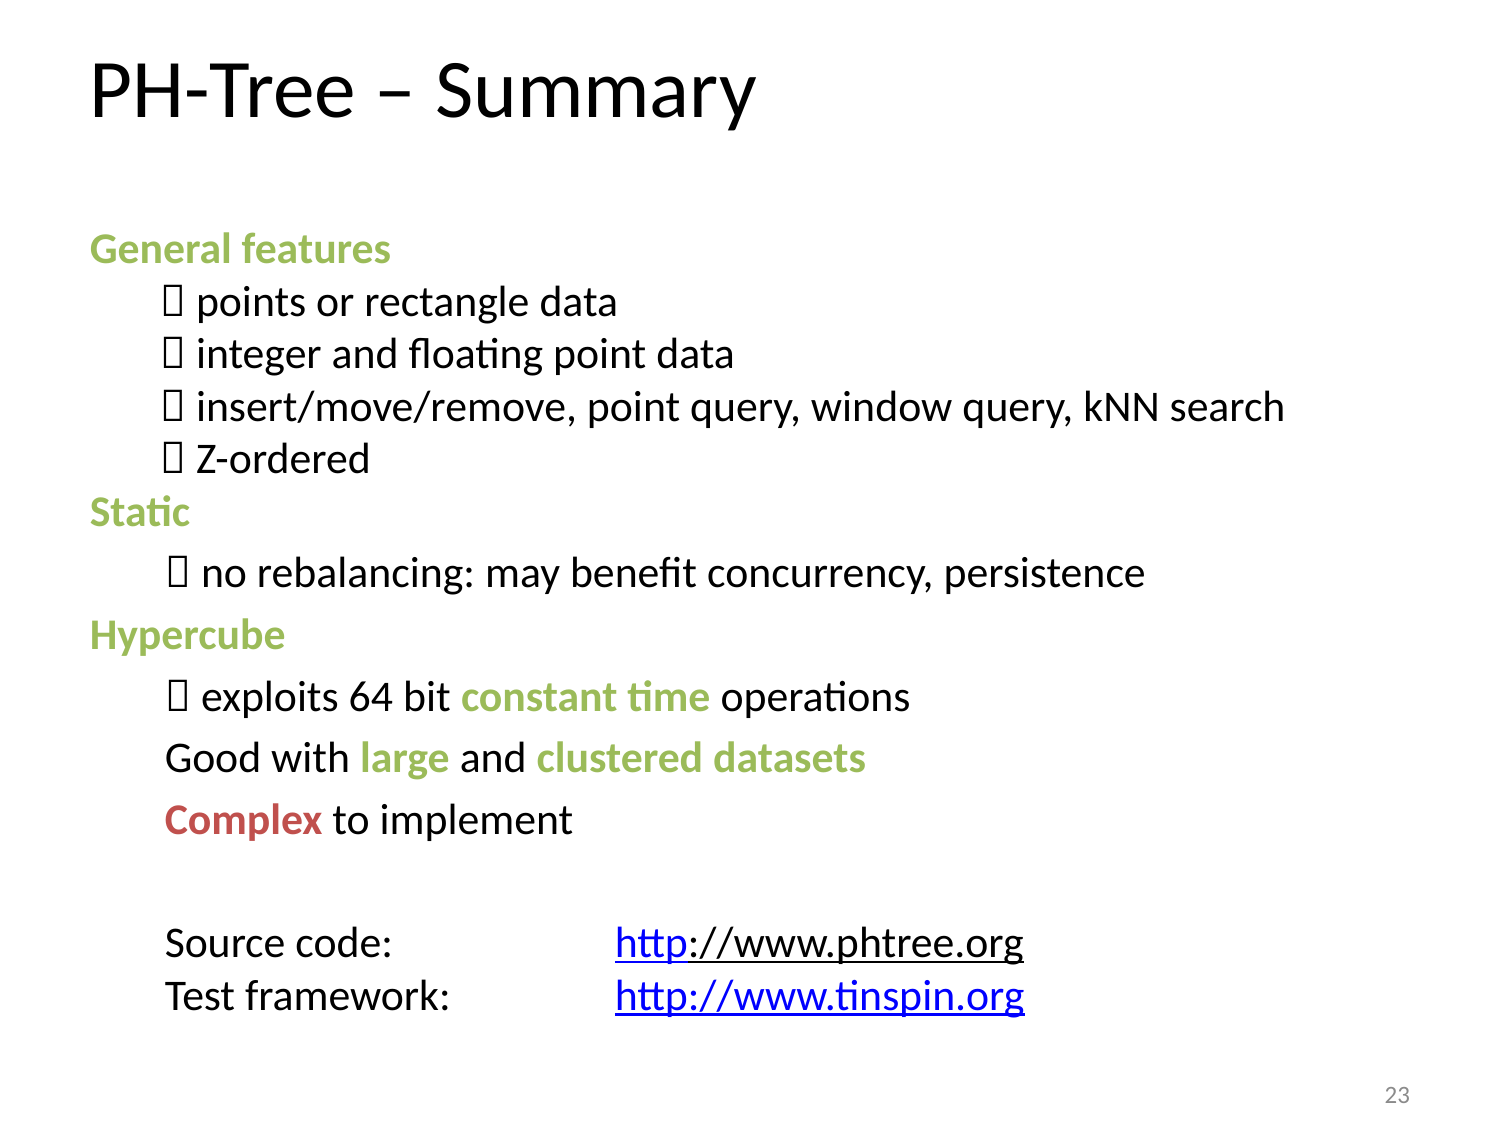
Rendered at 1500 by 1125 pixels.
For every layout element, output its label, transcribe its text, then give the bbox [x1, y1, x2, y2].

text_box General features  points or rectangle data  integer and floating point data  insert/move/remove, point query, window query, kNN search  Z-ordered Static  no rebalancing: may benefit concurrency, persistence Hypercube  exploits 64 bit constant time operations Good with large and clustered datasets Complex to implement Source code: http://www.phtree.org Test framework: http://www.tinspin.org [75, 212, 1425, 1050]
text_box [1074, 1079, 1425, 1107]
text_box PH-Tree – Summary [75, 12, 1425, 155]
